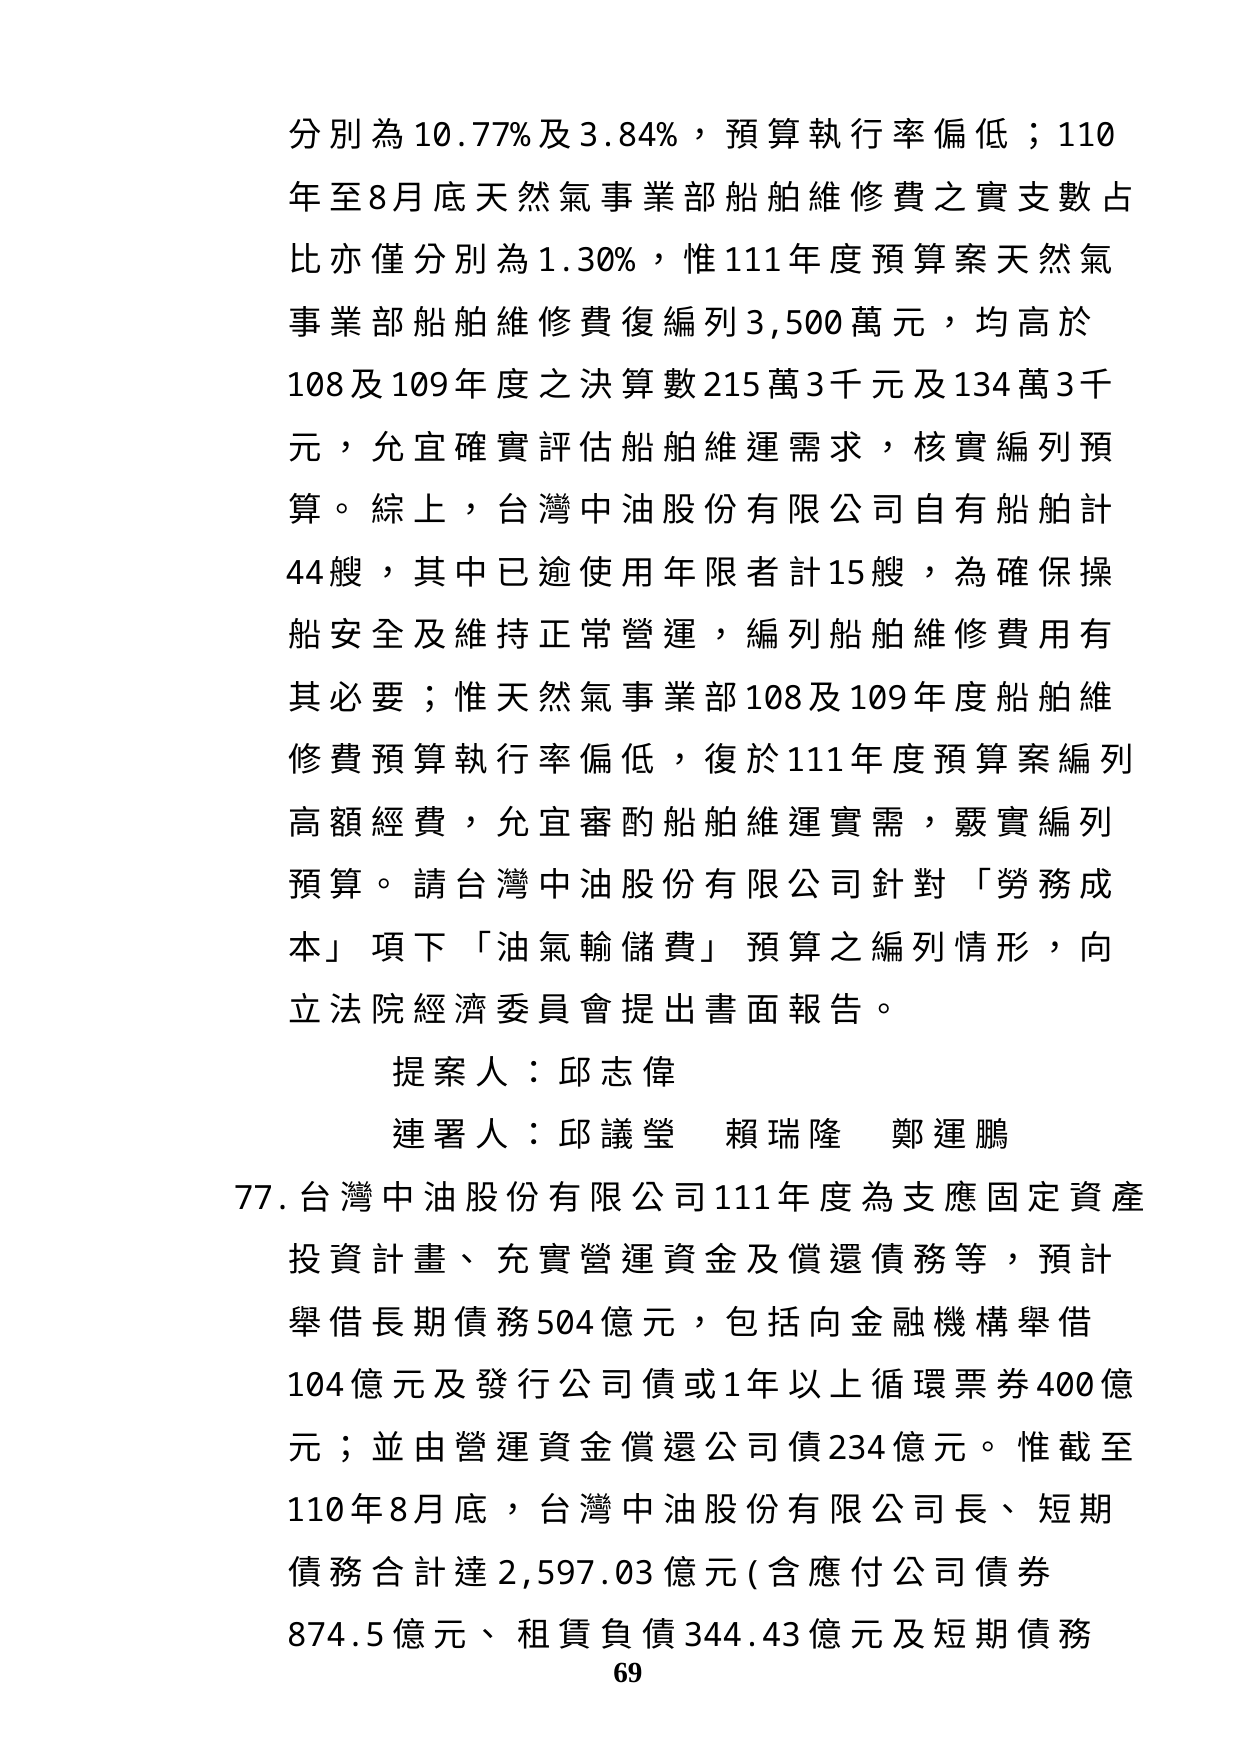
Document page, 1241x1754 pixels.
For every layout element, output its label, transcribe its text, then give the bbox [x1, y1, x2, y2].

text 77.台灣中油股份有限公司111年度為支應固定資產投資計畫、充實營運資金及償還債務等，預計舉借長期債務504億元，包括向金融機構舉借104億元及發行公司債或1年以上循環票券400億元；並由營運資金償還公司債234億元。惟截至110年8月底，台灣中油股份有限公司長、短期債務合計達2,597.03億元(含應付公司債券874.5億元、租賃負債344.43億元及短期債務 [225, 1153, 1148, 1653]
text 提案人：邱志偉 [384, 1028, 1148, 1091]
text 連署人：邱議瑩 賴瑞隆 鄭運鵬 [384, 1091, 1148, 1153]
text 分別為10.77%及3.84%，預算執行率偏低；110年至8月底天然氣事業部船舶維修費之實支數占比亦僅分別為1.30%，惟111年度預算案天然氣事業部船舶維修費復編列3,500萬元，均高於108及109年度之決算數215萬3千元及134萬3千元，允宜確實評估船舶維運需求，核實編列預算。綜上，台灣中油股份有限公司自有船舶計44艘，其中已逾使用年限者計15艘，為確保操船安全及維持正常營運，編列船舶維修費用有其必要；惟天然氣事業部108及109年度船舶維修費預算執行率偏低，復於111年度預算案編列高額經費，允宜審酌船舶維運實需，覈實編列預算。請台灣中油股份有限公司針對「勞務成本」項下「油氣輸儲費」預算之編列情形，向立法院經濟委員會提出書面報告。 [225, 91, 1148, 1028]
